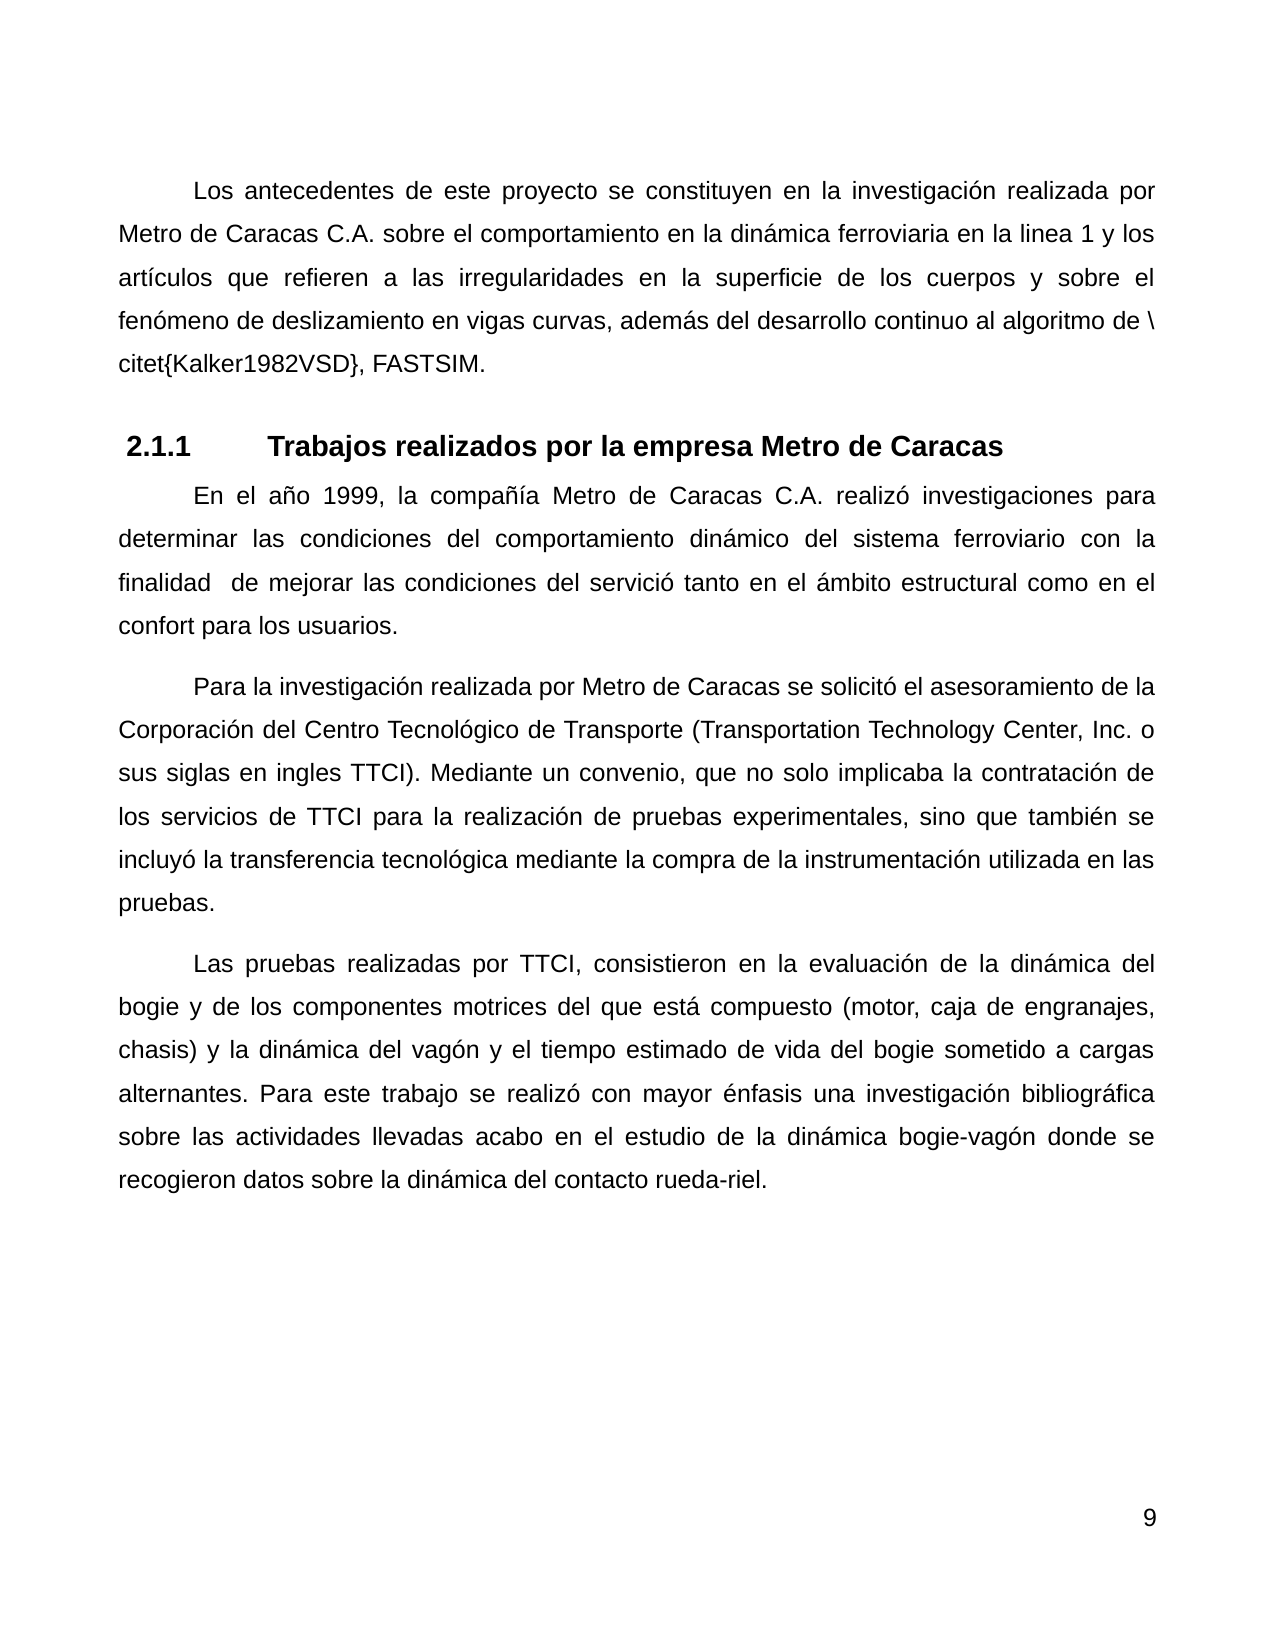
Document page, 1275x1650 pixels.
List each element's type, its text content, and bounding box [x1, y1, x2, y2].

text Para la investigación realizada por Metro de Caracas se solicitó el asesoramiento de la Corporación del Centro Tecnológico de Transporte (Transportation Technology Center, Inc. o sus siglas en ingles TTCI). Mediante un convenio, que no solo implicaba la contratación de los servicios de TTCI para la realización de pruebas experimentales, sino que también se incluyó la transferencia tecnológica mediante la compra de la instrumentación utilizada en las pruebas. [118, 672, 1157, 917]
subtitle Trabajos realizados por la empresa Metro de Caracas [118, 429, 1157, 463]
text En el año 1999, la compañía Metro de Caracas C.A. realizó investigaciones para determinar las condiciones del comportamiento dinámico del sistema ferroviario con la finalidad de mejorar las condiciones del servició tanto en el ámbito estructural como en el confort para los usuarios. [118, 481, 1157, 639]
text Los antecedentes de este proyecto se constituyen en la investigación realizada por Metro de Caracas C.A. sobre el comportamiento en la dinámica ferroviaria en la linea 1 y los artículos que refieren a las irregularidades en la superficie de los cuerpos y sobre el fenómeno de deslizamiento en vigas curvas, además del desarrollo continuo al algoritmo de \citet{Kalker1982VSD}, FASTSIM. [118, 176, 1157, 378]
text Las pruebas realizadas por TTCI, consistieron en la evaluación de la dinámica del bogie y de los componentes motrices del que está compuesto (motor, caja de engranajes, chasis) y la dinámica del vagón y el tiempo estimado de vida del bogie sometido a cargas alternantes. Para este trabajo se realizó con mayor énfasis una investigación bibliográfica sobre las actividades llevadas acabo en el estudio de la dinámica bogie-vagón donde se recogieron datos sobre la dinámica del contacto rueda-riel. [118, 949, 1157, 1194]
